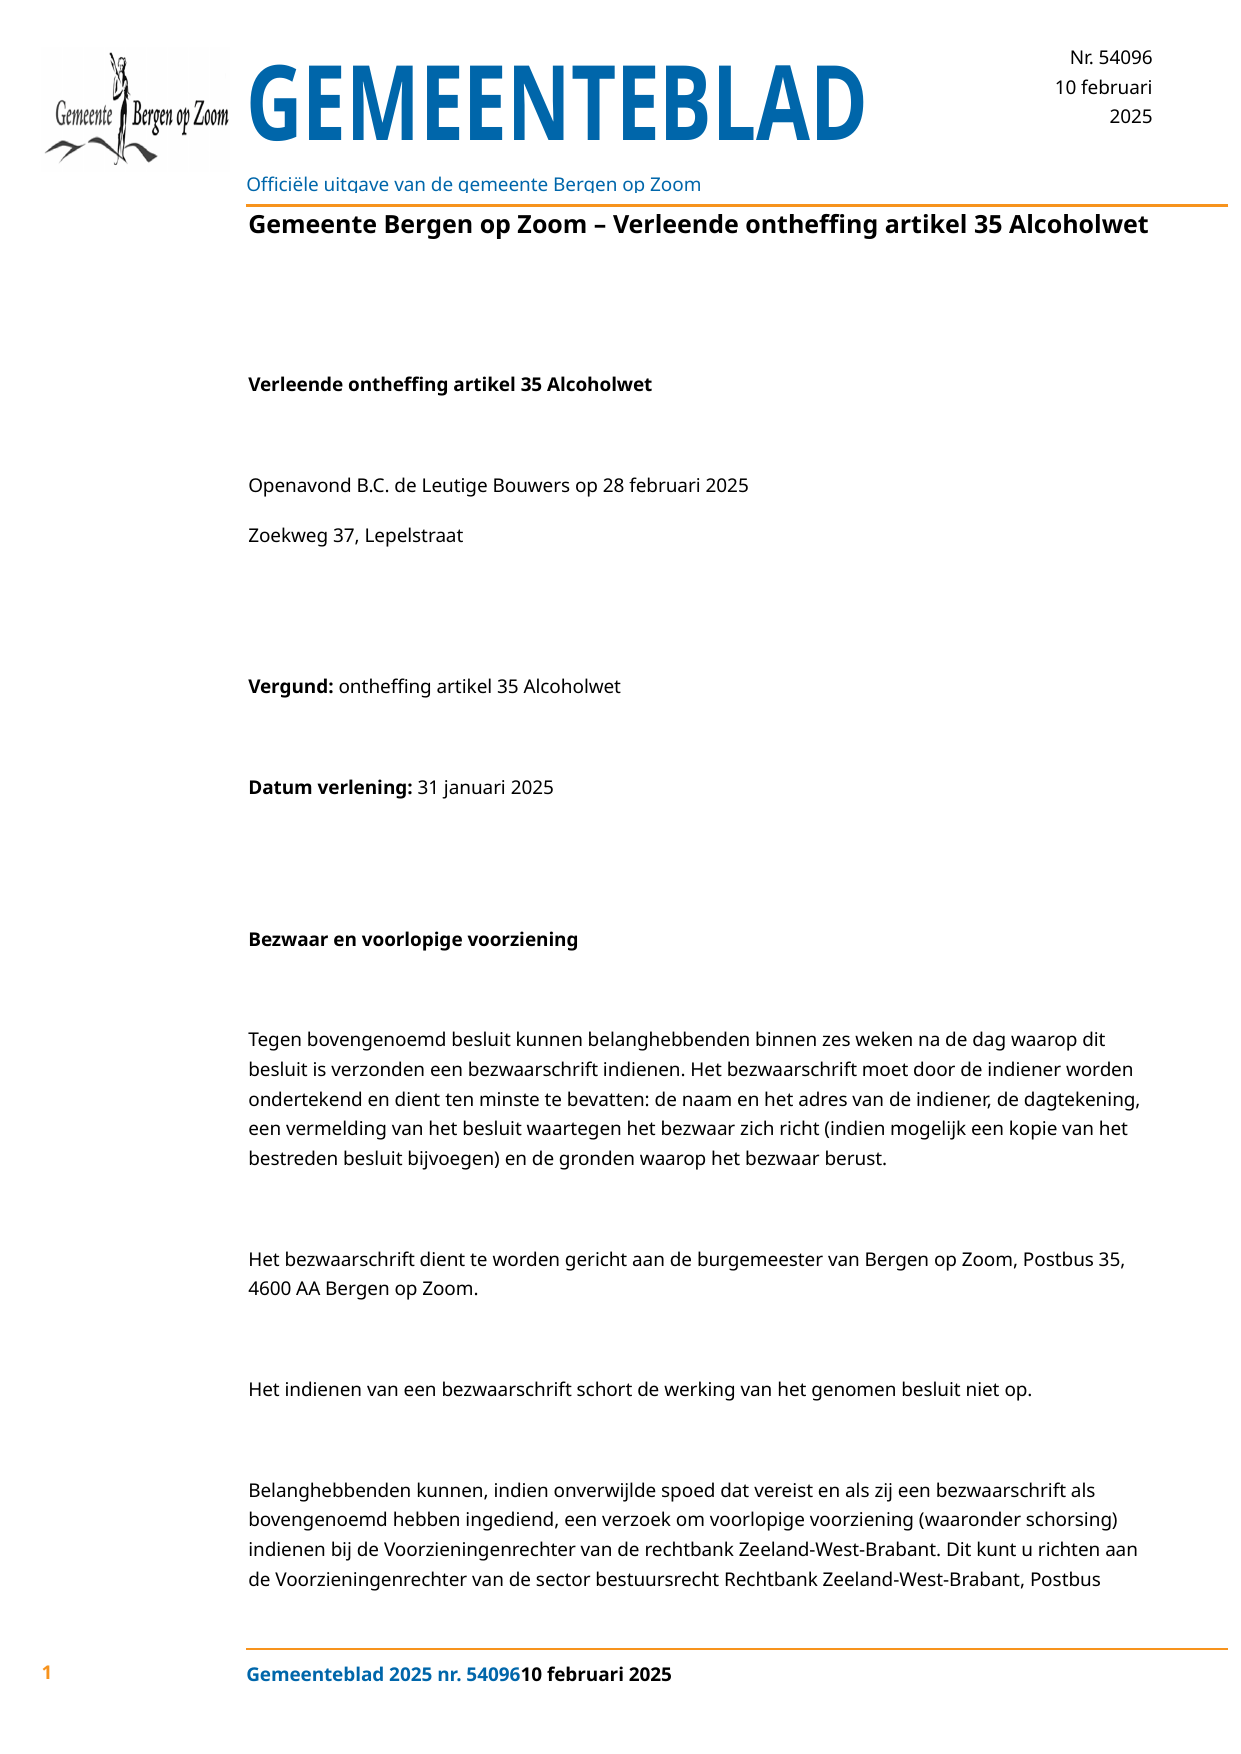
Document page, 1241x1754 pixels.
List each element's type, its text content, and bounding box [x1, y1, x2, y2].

text Het indienen van een bezwaarschrift schort de werking van het genomen besluit niet op. [248, 1376, 1152, 1402]
text Verleende ontheffing artikel 35 Alcoholwet [248, 371, 1152, 397]
text Vergund: ontheffing artikel 35 Alcoholwet [248, 674, 1152, 699]
text Gemeente Bergen op Zoom – Verleende ontheffing artikel 35 Alcoholwet [248, 207, 1152, 241]
text Bezwaar en voorlopige voorziening [248, 926, 1152, 951]
picture [41, 47, 231, 172]
text Tegen bovengenoemd besluit kunnen belanghebbenden binnen zes weken na de dag waarop dit besluit is verzonden een bezwaarschrift indienen. Het bezwaarschrift moet door de indiener worden ondertekend en dient ten minste te bevatten: de naam en het adres van de indiener, de dagtekening, een vermelding van het besluit waartegen het bezwaar zich richt (indien mogelijk een kopie van het bestreden besluit bijvoegen) en de gronden waarop het bezwaar berust. [248, 1027, 1152, 1171]
text Datum verlening: 31 januari 2025 [248, 774, 1152, 800]
text Belanghebbenden kunnen, indien onverwijlde spoed dat vereist en als zij een bezwaarschrift als bovengenoemd hebben ingediend, een verzoek om voorlopige voorziening (waaronder schorsing) indienen bij de Voorzieningenrechter van de rechtbank Zeeland-West-Brabant. Dit kunt u richten aan de Voorzieningenrechter van de sector bestuursrecht Rechtbank Zeeland-West-Brabant, Postbus [248, 1477, 1152, 1591]
text Openavond B.C. de Leutige Bouwers op 28 februari 2025 [248, 472, 1152, 498]
text Zoekweg 37, Lepelstraat [248, 522, 1152, 548]
text Het bezwaarschrift dient te worden gericht aan de burgemeester van Bergen op Zoom, Postbus 35, 4600 AA Bergen op Zoom. [248, 1246, 1152, 1301]
